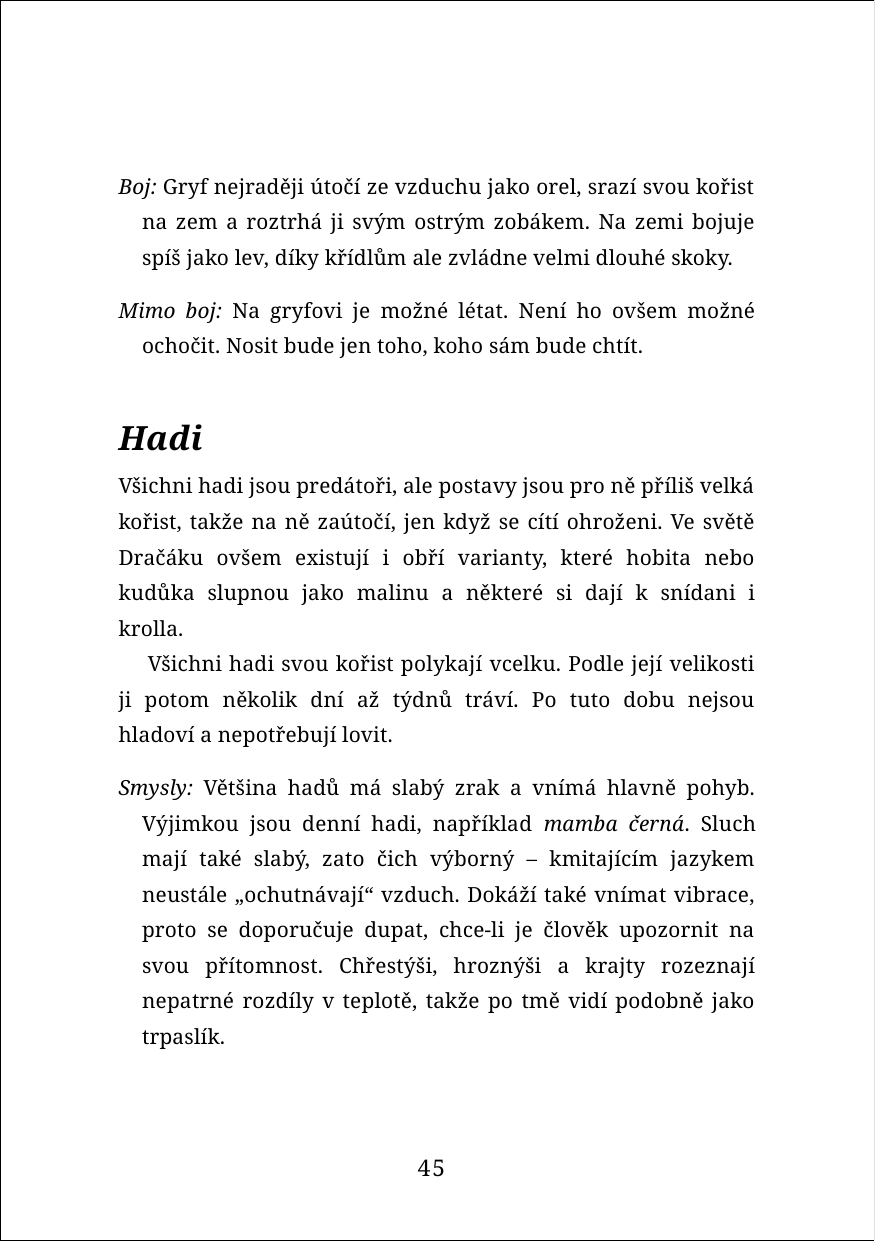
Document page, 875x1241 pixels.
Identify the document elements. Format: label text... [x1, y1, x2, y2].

text Všichni hadi jsou predátoři, ale postavy jsou pro ně příliš velká kořist, takže na ně zaútočí, jen když se cítí ohroženi. Ve světě Dračáku ovšem existují i obří varianty, které hobita nebo kudůka slupnou jako malinu a některé si dají k snídani i krolla. Všichni hadi svou kořist polykají vcelku. Podle její velikosti ji potom několik dní až týdnů tráví. Po tuto dobu nejsou hladoví a nepotřebují lovit. [118, 472, 756, 749]
text Smysly: Většina hadů má slabý zrak a vnímá hlavně pohyb. Výjimkou jsou denní hadi, například mamba černá. Sluch mají také slabý, zato čich výborný – kmitajícím jazykem neustále „ochutnávají“ vzduch. Dokáží také vnímat vibrace, proto se doporučuje dupat, chce-li je člověk upozornit na svou přítomnost. Chřestýši, hroznýši a krajty rozeznají nepatrné rozdíly v teplotě, takže po tmě vidí podobně jako trpaslík. [118, 773, 756, 1051]
subtitle Hadi [118, 414, 756, 460]
text Mimo boj: Na gryfovi je možné létat. Není ho ovšem možné ochočit. Nosit bude jen toho, koho sám bude chtít. [118, 296, 756, 360]
text Boj: Gryf nejraději útočí ze vzduchu jako orel, srazí svou kořist na zem a roztrhá ji svým ostrým zobákem. Na zemi bojuje spíš jako lev, díky křídlům ale zvládne velmi dlouhé skoky. [118, 172, 756, 271]
